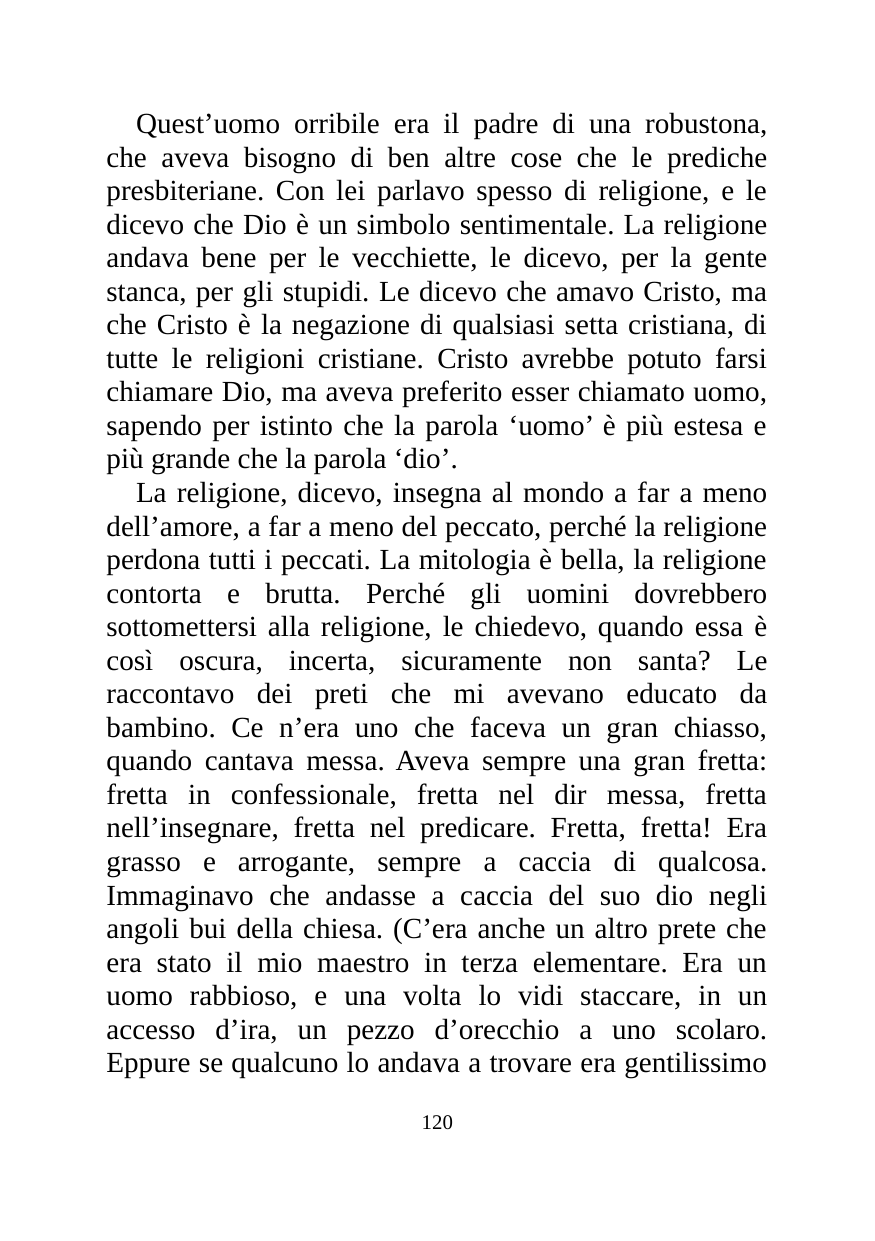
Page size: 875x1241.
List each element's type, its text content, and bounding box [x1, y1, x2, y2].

text Quest’uomo orribile era il padre di una robustona, che aveva bisogno di ben altre cose che le prediche presbiteriane. Con lei parlavo spesso di religione, e le dicevo che Dio è un simbolo sentimentale. La religione andava bene per le vecchiette, le dicevo, per la gente stanca, per gli stupidi. Le dicevo che amavo Cristo, ma che Cristo è la negazione di qualsiasi setta cristiana, di tutte le religioni cristiane. Cristo avrebbe potuto farsi chiamare Dio, ma aveva preferito esser chiamato uomo, sapendo per istinto che la parola ‘uomo’ è più estesa e più grande che la parola ‘dio’. [106, 106, 768, 475]
text La religione, dicevo, insegna al mondo a far a meno dell’amore, a far a meno del peccato, perché la religione perdona tutti i peccati. La mitologia è bella, la religione contorta e brutta. Perché gli uomini dovrebbero sottomettersi alla religione, le chiedevo, quando essa è così oscura, incerta, sicuramente non santa? Le raccontavo dei preti che mi avevano educato da bambino. Ce n’era uno che faceva un gran chiasso, quando cantava messa. Aveva sempre una gran fretta: fretta in confessionale, fretta nel dir messa, fretta nell’insegnare, fretta nel predicare. Fretta, fretta! Era grasso e arrogante, sempre a caccia di qualcosa. Immaginavo che andasse a caccia del suo dio negli angoli bui della chiesa. (C’era anche un altro prete che era stato il mio maestro in terza elementare. Era un uomo rabbioso, e una volta lo vidi staccare, in un accesso d’ira, un pezzo d’orecchio a uno scolaro. Eppure se qualcuno lo andava a trovare era gentilissimo [106, 475, 768, 1079]
